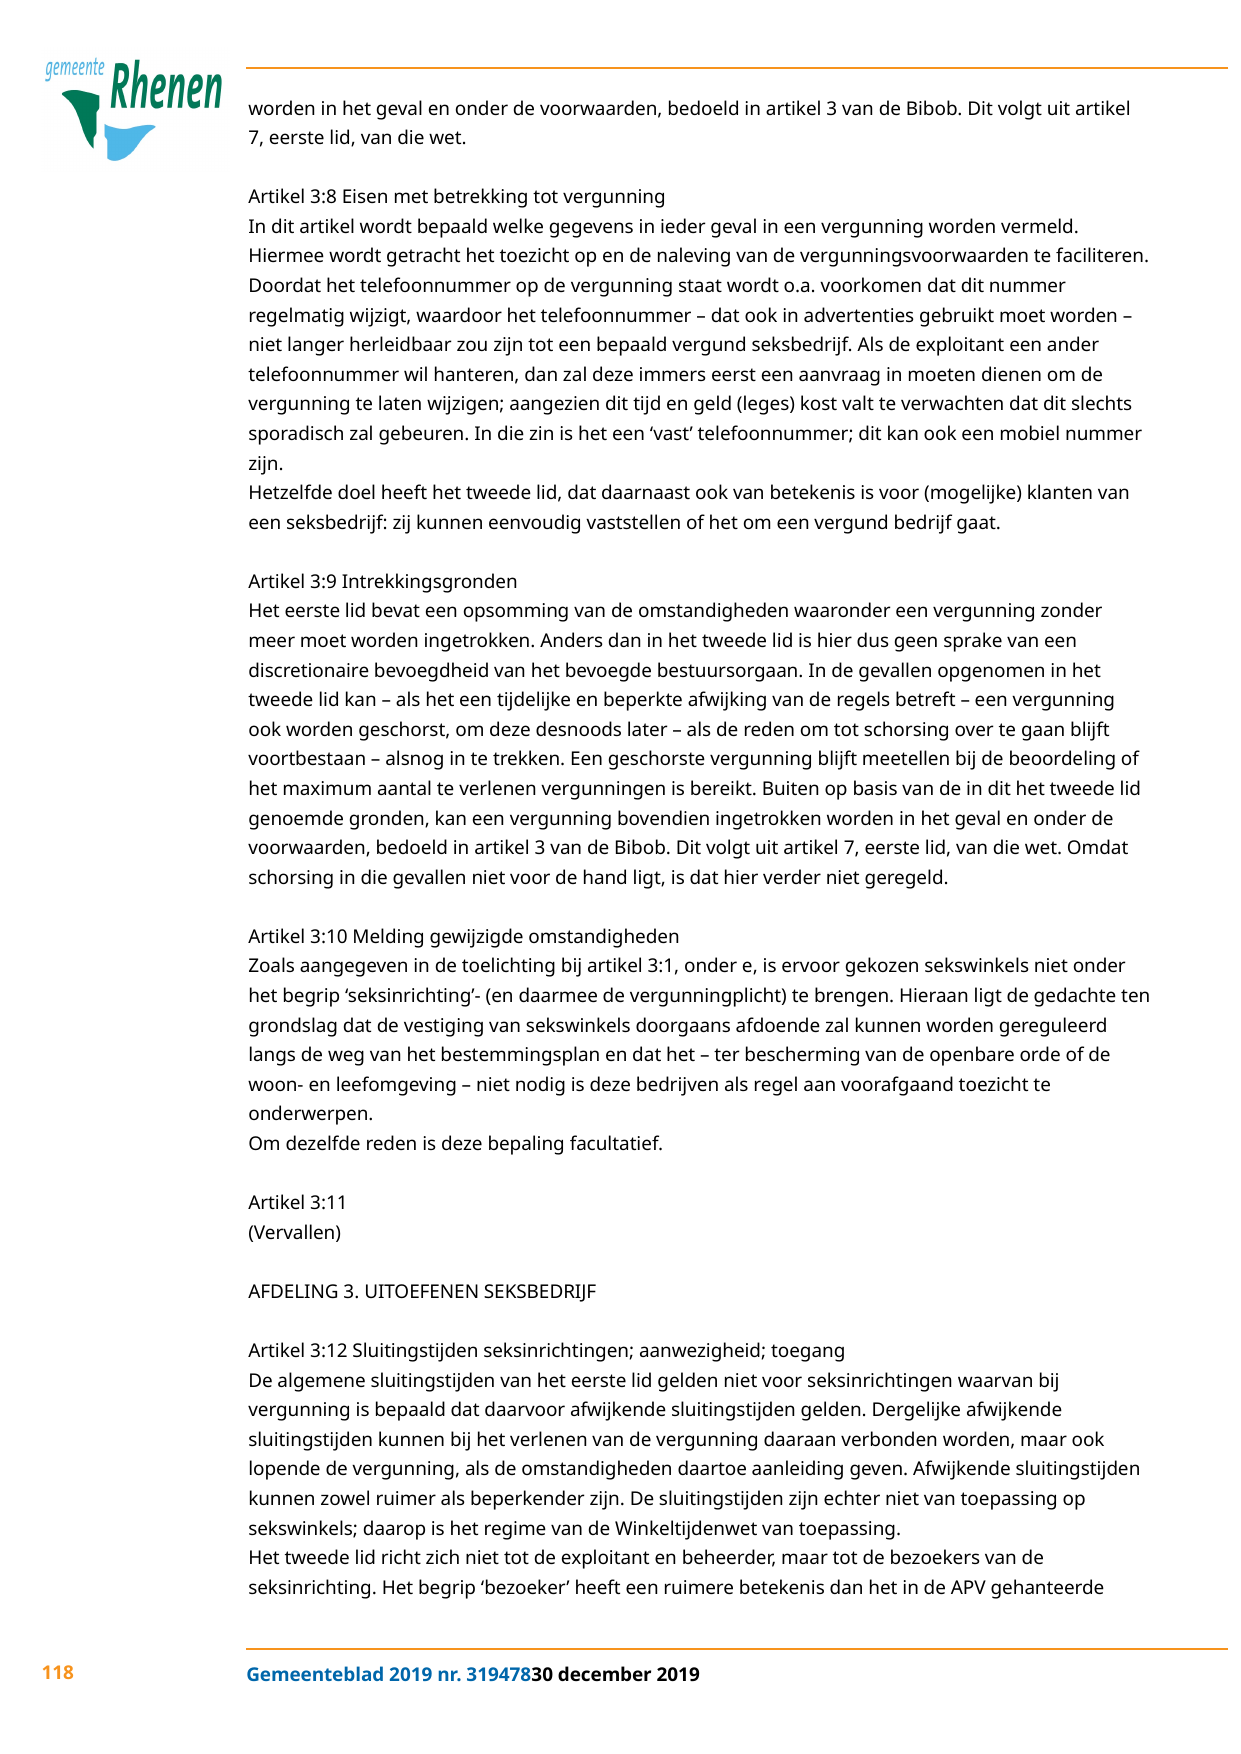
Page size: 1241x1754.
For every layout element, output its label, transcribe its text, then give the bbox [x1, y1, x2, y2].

text Artikel 3:8 Eisen met betrekking tot vergunning [248, 183, 1152, 209]
text Artikel 3:11 [248, 1189, 1152, 1215]
text Zoals aangegeven in de toelichting bij artikel 3:1, onder e, is ervoor gekozen sekswinkels niet onder het begrip ‘seksinrichting’- (en daarmee de vergunningplicht) te brengen. Hieraan ligt de gedachte ten grondslag dat de vestiging van sekswinkels doorgaans afdoende zal kunnen worden gereguleerd langs de weg van het bestemmingsplan en dat het – ter bescherming van de openbare orde of de woon- en leefomgeving – niet nodig is deze bedrijven als regel aan voorafgaand toezicht te onderwerpen. [248, 953, 1152, 1126]
text Het eerste lid bevat een opsomming van de omstandigheden waaronder een vergunning zonder meer moet worden ingetrokken. Anders dan in het tweede lid is hier dus geen sprake van een discretionaire bevoegdheid van het bevoegde bestuursorgaan. In de gevallen opgenomen in het tweede lid kan – als het een tijdelijke en beperkte afwijking van de regels betreft – een vergunning ook worden geschorst, om deze desnoods later – als de reden om tot schorsing over te gaan blijft voortbestaan – alsnog in te trekken. Een geschorste vergunning blijft meetellen bij de beoordeling of het maximum aantal te verlenen vergunningen is bereikt. Buiten op basis van de in dit het tweede lid genoemde gronden, kan een vergunning bovendien ingetrokken worden in het geval en onder de voorwaarden, bedoeld in artikel 3 van de Bibob. Dit volgt uit artikel 7, eerste lid, van die wet. Omdat schorsing in die gevallen niet voor de hand ligt, is dat hier verder niet geregeld. [248, 598, 1152, 890]
text (Vervallen) [248, 1219, 1152, 1245]
text Artikel 3:10 Melding gewijzigde omstandigheden [248, 923, 1152, 949]
text In dit artikel wordt bepaald welke gegevens in ieder geval in een vergunning worden vermeld. Hiermee wordt getracht het toezicht op en de naleving van de vergunningsvoorwaarden te faciliteren. Doordat het telefoonnummer op de vergunning staat wordt o.a. voorkomen dat dit nummer regelmatig wijzigt, waardoor het telefoonnummer – dat ook in advertenties gebruikt moet worden – niet langer herleidbaar zou zijn tot een bepaald vergund seksbedrijf. Als de exploitant een ander telefoonnummer wil hanteren, dan zal deze immers eerst een aanvraag in moeten dienen om de vergunning te laten wijzigen; aangezien dit tijd en geld (leges) kost valt te verwachten dat dit slechts sporadisch zal gebeuren. In die zin is het een ‘vast’ telefoonnummer; dit kan ook een mobiel nummer zijn. [248, 213, 1152, 476]
text De algemene sluitingstijden van het eerste lid gelden niet voor seksinrichtingen waarvan bij vergunning is bepaald dat daarvoor afwijkende sluitingstijden gelden. Dergelijke afwijkende sluitingstijden kunnen bij het verlenen van de vergunning daaraan verbonden worden, maar ook lopende de vergunning, als de omstandigheden daartoe aanleiding geven. Afwijkende sluitingstijden kunnen zowel ruimer als beperkender zijn. De sluitingstijden zijn echter niet van toepassing op sekswinkels; daarop is het regime van de Winkeltijdenwet van toepassing. [248, 1367, 1152, 1541]
text Artikel 3:9 Intrekkingsgronden [248, 568, 1152, 594]
text worden in het geval en onder de voorwaarden, bedoeld in artikel 3 van de Bibob. Dit volgt uit artikel 7, eerste lid, van die wet. [248, 95, 1152, 150]
text Artikel 3:12 Sluitingstijden seksinrichtingen; aanwezigheid; toegang [248, 1337, 1152, 1363]
picture [41, 47, 231, 172]
text Hetzelfde doel heeft het tweede lid, dat daarnaast ook van betekenis is voor (mogelijke) klanten van een seksbedrijf: zij kunnen eenvoudig vaststellen of het om een vergund bedrijf gaat. [248, 479, 1152, 535]
text Het tweede lid richt zich niet tot de exploitant en beheerder, maar tot de bezoekers van de seksinrichting. Het begrip ‘bezoeker’ heeft een ruimere betekenis dan het in de APV gehanteerde [248, 1544, 1152, 1600]
text AFDELING 3. UITOEFENEN SEKSBEDRIJF [248, 1278, 1152, 1304]
text Om dezelfde reden is deze bepaling facultatief. [248, 1130, 1152, 1156]
